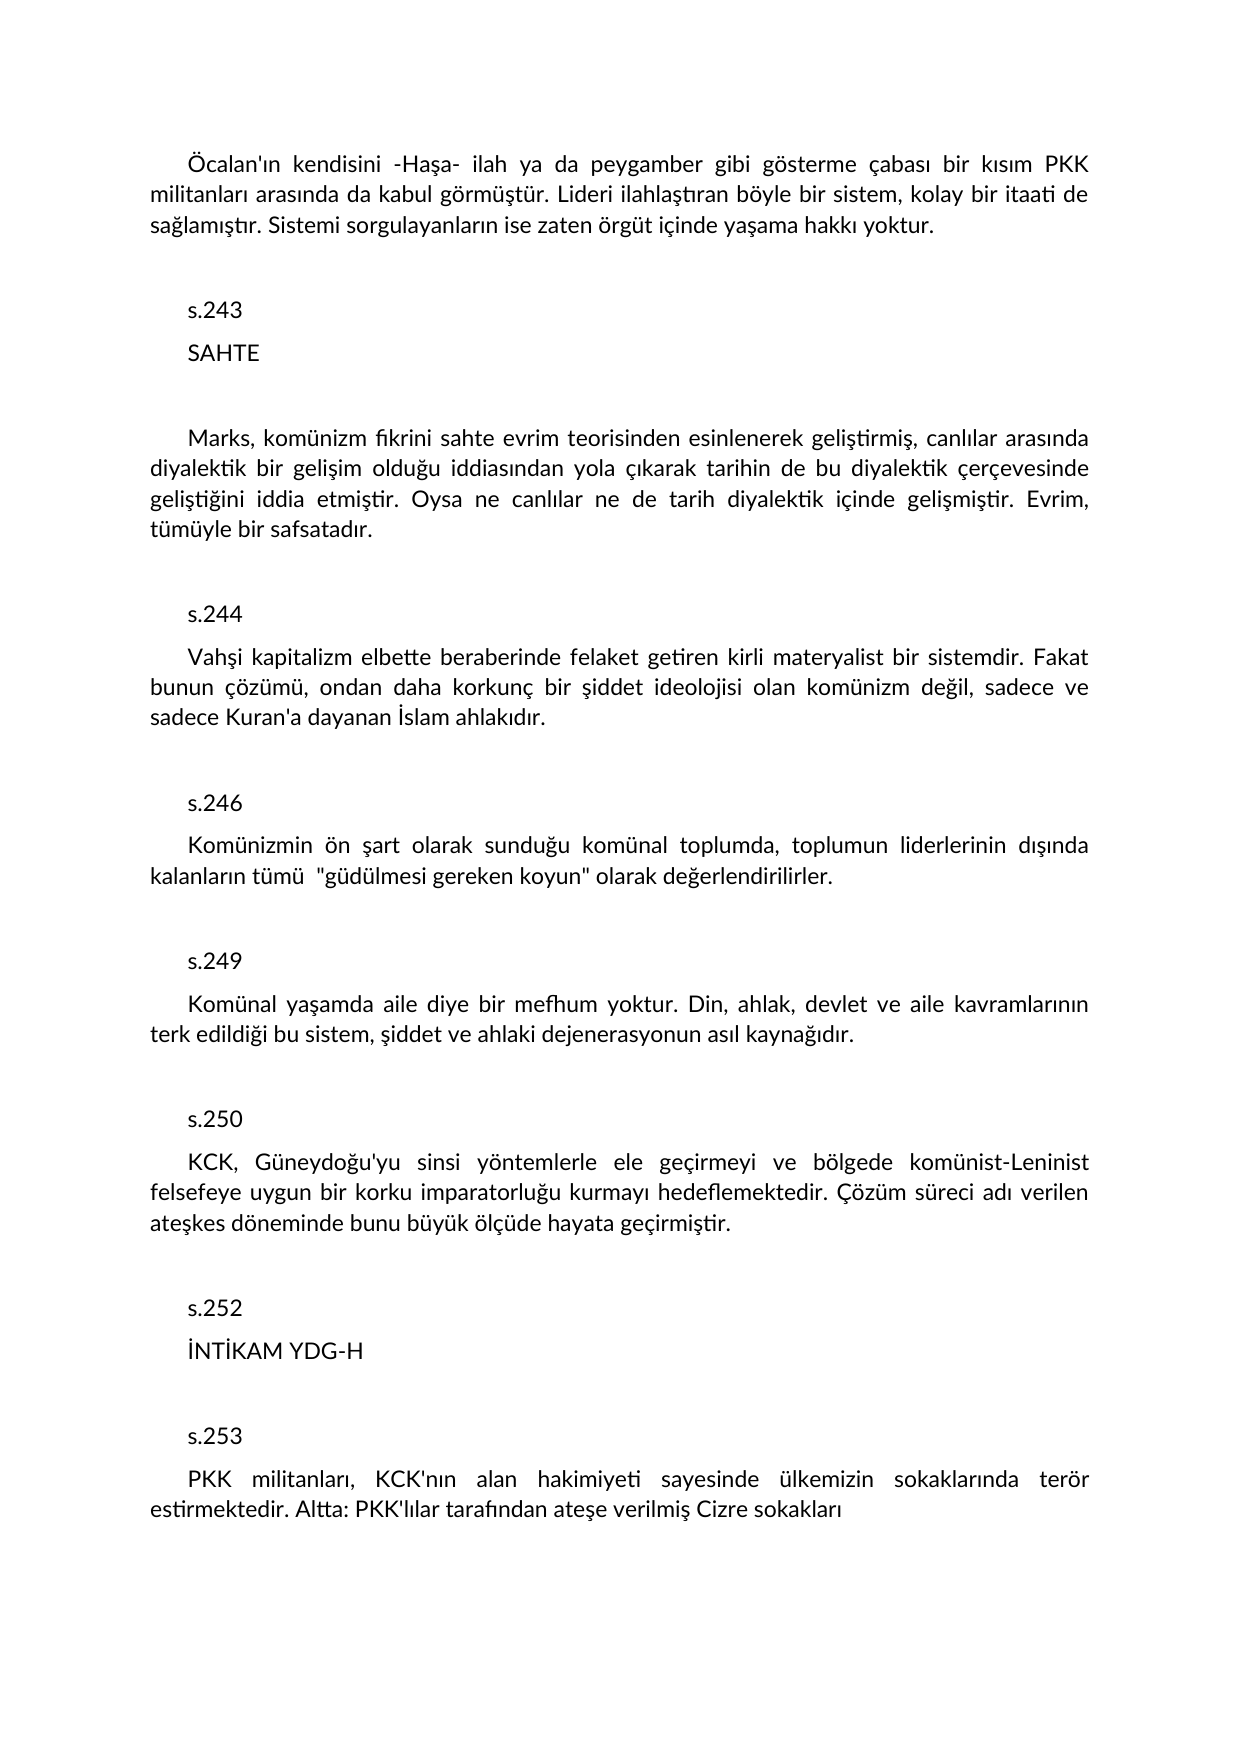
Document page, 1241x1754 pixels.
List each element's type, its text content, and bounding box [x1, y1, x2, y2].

text Komünal yaşamda aile diye bir mefhum yoktur. Din, ahlak, devlet ve aile kavramlarının terk edildiği bu sistem, şiddet ve ahlaki dejenerasyonun asıl kaynağıdır. [150, 989, 1090, 1047]
text SAHTE [150, 338, 1090, 366]
text İNTİKAM YDG-H [150, 1336, 1090, 1364]
text Marks, komünizm fikrini sahte evrim teorisinden esinlenerek geliştirmiş, canlılar arasında diyalektik bir gelişim olduğu iddiasından yola çıkarak tarihin de bu diyalektik çerçevesinde geliştiğini iddia etmiştir. Oysa ne canlılar ne de tarih diyalektik içinde gelişmiştir. Evrim, tümüyle bir safsatadır. [150, 424, 1090, 542]
text s.243 [150, 296, 1090, 323]
text s.249 [150, 947, 1090, 974]
text s.246 [150, 788, 1090, 816]
text PKK militanları, KCK'nın alan hakimiyeti sayesinde ülkemizin sokaklarında terör estirmektedir. Altta: PKK'lılar tarafından ateşe verilmiş Cizre sokakları [150, 1464, 1090, 1522]
text s.250 [150, 1105, 1090, 1133]
text Komünizmin ön şart olarak sunduğu komünal toplumda, toplumun liderlerinin dışında kalanların tümü "güdülmesi gereken koyun" olarak değerlendirilirler. [150, 831, 1090, 889]
text KCK, Güneydoğu'yu sinsi yöntemlerle ele geçirmeyi ve bölgede komünist-Leninist felsefeye uygun bir korku imparatorluğu kurmayı hedeflemektedir. Çözüm süreci adı verilen ateşkes döneminde bunu büyük ölçüde hayata geçirmiştir. [150, 1148, 1090, 1236]
text s.252 [150, 1294, 1090, 1321]
text Vahşi kapitalizm elbette beraberinde felaket getiren kirli materyalist bir sistemdir. Fakat bunun çözümü, ondan daha korkunç bir şiddet ideolojisi olan komünizm değil, sadece ve sadece Kuran'a dayanan İslam ahlakıdır. [150, 643, 1090, 731]
text Öcalan'ın kendisini -Haşa- ilah ya da peygamber gibi gösterme çabası bir kısım PKK militanları arasında da kabul görmüştür. Lideri ilahlaştıran böyle bir sistem, kolay bir itaati de sağlamıştır. Sistemi sorgulayanların ise zaten örgüt içinde yaşama hakkı yoktur. [150, 150, 1090, 238]
text s.253 [150, 1422, 1090, 1449]
text s.244 [150, 600, 1090, 627]
